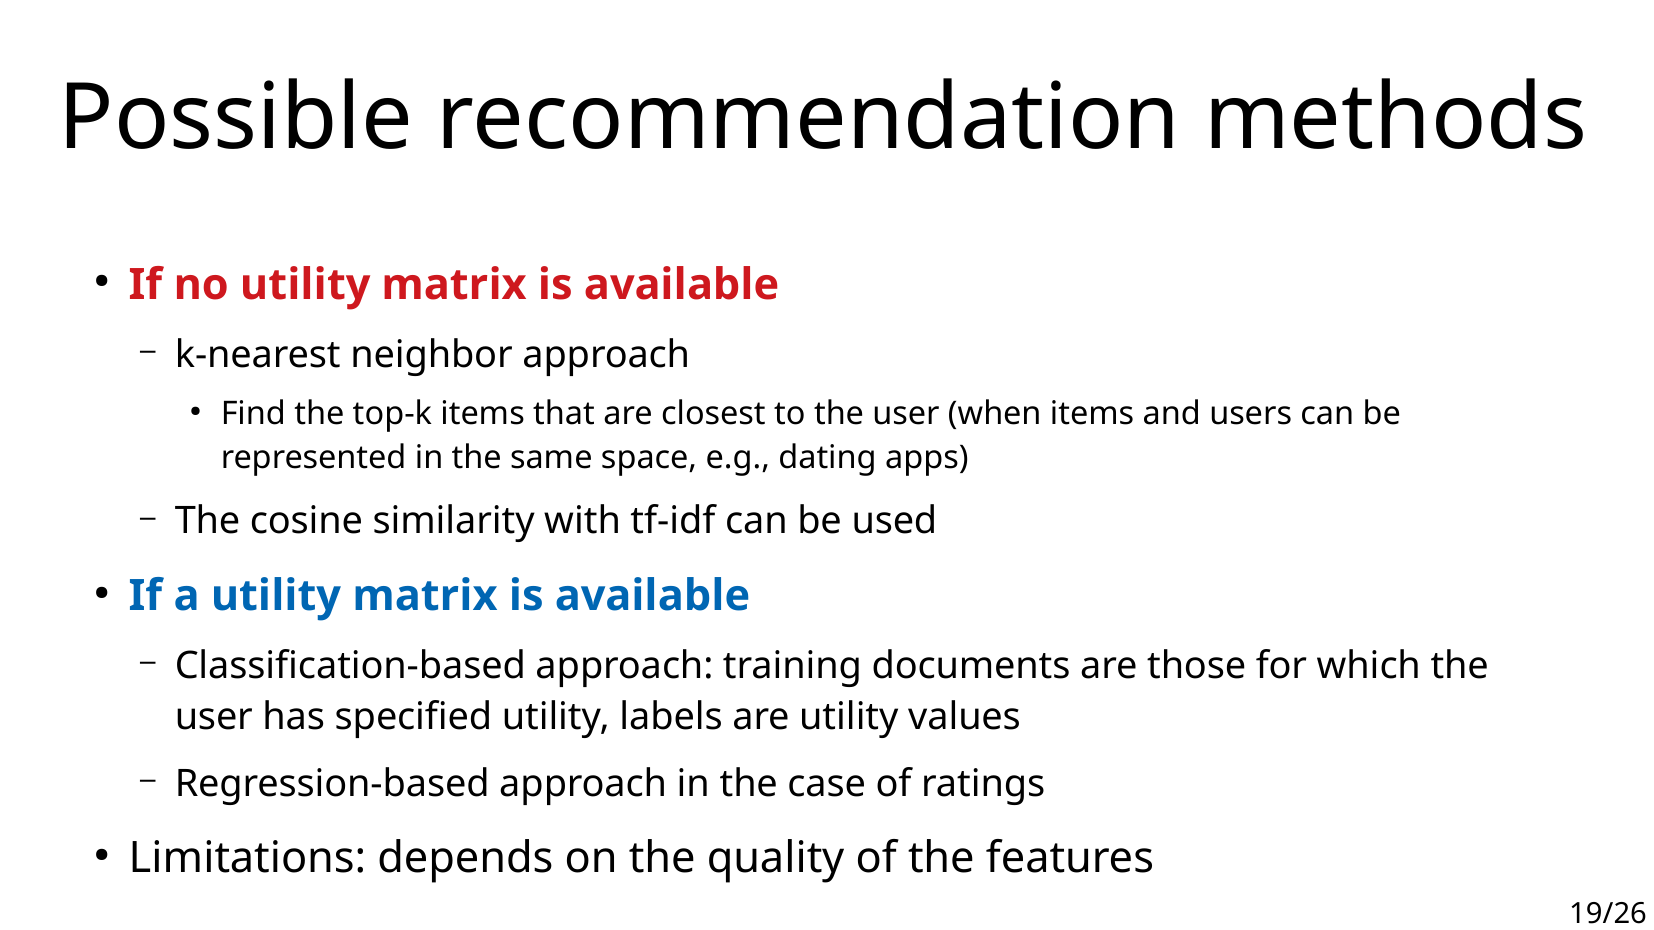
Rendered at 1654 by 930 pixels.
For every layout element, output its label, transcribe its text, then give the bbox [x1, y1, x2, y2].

title Possible recommendation methods [0, 1, 1650, 225]
list If no utility matrix is available k-nearest neighbor approach Find the top-k items that are closest to the user (when items and users can be represented in the same space, e.g., dating apps) The cosine similarity with tf-idf can be used If a utility matrix is available Classification-based approach: training documents are those for which the user has specified utility, labels are utility values Regression-based approach in the case of ratings Limitations: depends on the quality of the features [82, 252, 1571, 887]
